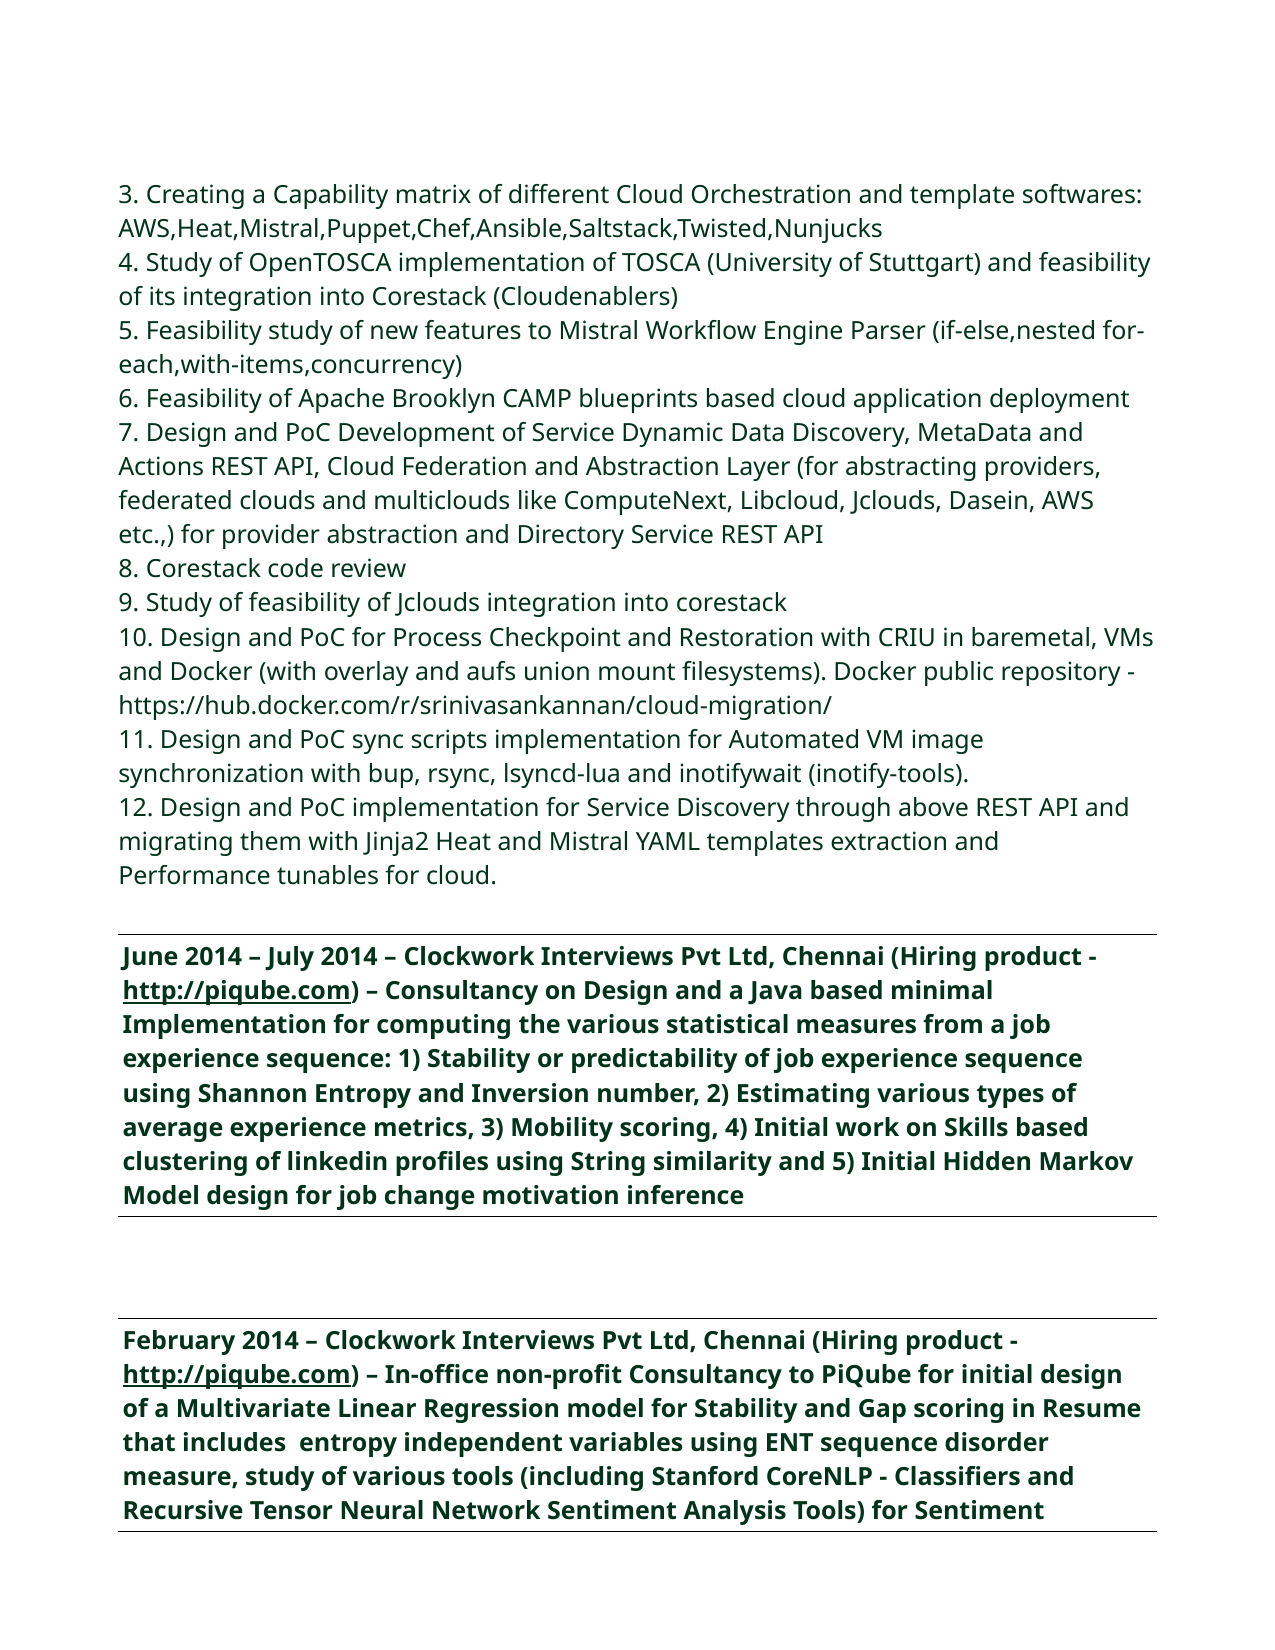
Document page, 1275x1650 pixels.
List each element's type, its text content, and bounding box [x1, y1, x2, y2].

text February 2014 – Clockwork Interviews Pvt Ltd, Chennai (Hiring product - http://piqube.com) – In-office non-profit Consultancy to PiQube for initial design of a Multivariate Linear Regression model for Stability and Gap scoring in Resume that includes entropy independent variables using ENT sequence disorder measure, study of various tools (including Stanford CoreNLP - Classifiers and Recursive Tensor Neural Network Sentiment Analysis Tools) for Sentiment [118, 1319, 1157, 1531]
text 7. Design and PoC Development of Service Dynamic Data Discovery, MetaData and Actions REST API, Cloud Federation and Abstraction Layer (for abstracting providers, federated clouds and multiclouds like ComputeNext, Libcloud, Jclouds, Dasein, AWS etc.,) for provider abstraction and Directory Service REST API [118, 415, 1157, 551]
text June 2014 – July 2014 – Clockwork Interviews Pvt Ltd, Chennai (Hiring product - http://piqube.com) – Consultancy on Design and a Java based minimal Implementation for computing the various statistical measures from a job experience sequence: 1) Stability or predictability of job experience sequence using Shannon Entropy and Inversion number, 2) Estimating various types of average experience metrics, 3) Mobility scoring, 4) Initial work on Skills based clustering of linkedin profiles using String similarity and 5) Initial Hidden Markov Model design for job change motivation inference [118, 935, 1157, 1216]
text 5. Feasibility study of new features to Mistral Workflow Engine Parser (if-else,nested for-each,with-items,concurrency) [118, 313, 1157, 381]
text 11. Design and PoC sync scripts implementation for Automated VM image synchronization with bup, rsync, lsyncd-lua and inotifywait (inotify-tools). [118, 721, 1157, 789]
text 3. Creating a Capability matrix of different Cloud Orchestration and template softwares: AWS,Heat,Mistral,Puppet,Chef,Ansible,Saltstack,Twisted,Nunjucks [118, 176, 1157, 244]
text 12. Design and PoC implementation for Service Discovery through above REST API and migrating them with Jinja2 Heat and Mistral YAML templates extraction and Performance tunables for cloud. [118, 789, 1157, 892]
text 4. Study of OpenTOSCA implementation of TOSCA (University of Stuttgart) and feasibility of its integration into Corestack (Cloudenablers) [118, 244, 1157, 313]
text 6. Feasibility of Apache Brooklyn CAMP blueprints based cloud application deployment [118, 381, 1157, 415]
text 8. Corestack code review [118, 551, 1157, 585]
text 9. Study of feasibility of Jclouds integration into corestack [118, 585, 1157, 619]
text 10. Design and PoC for Process Checkpoint and Restoration with CRIU in baremetal, VMs and Docker (with overlay and aufs union mount filesystems). Docker public repository - https://hub.docker.com/r/srinivasankannan/cloud-migration/ [118, 619, 1157, 721]
